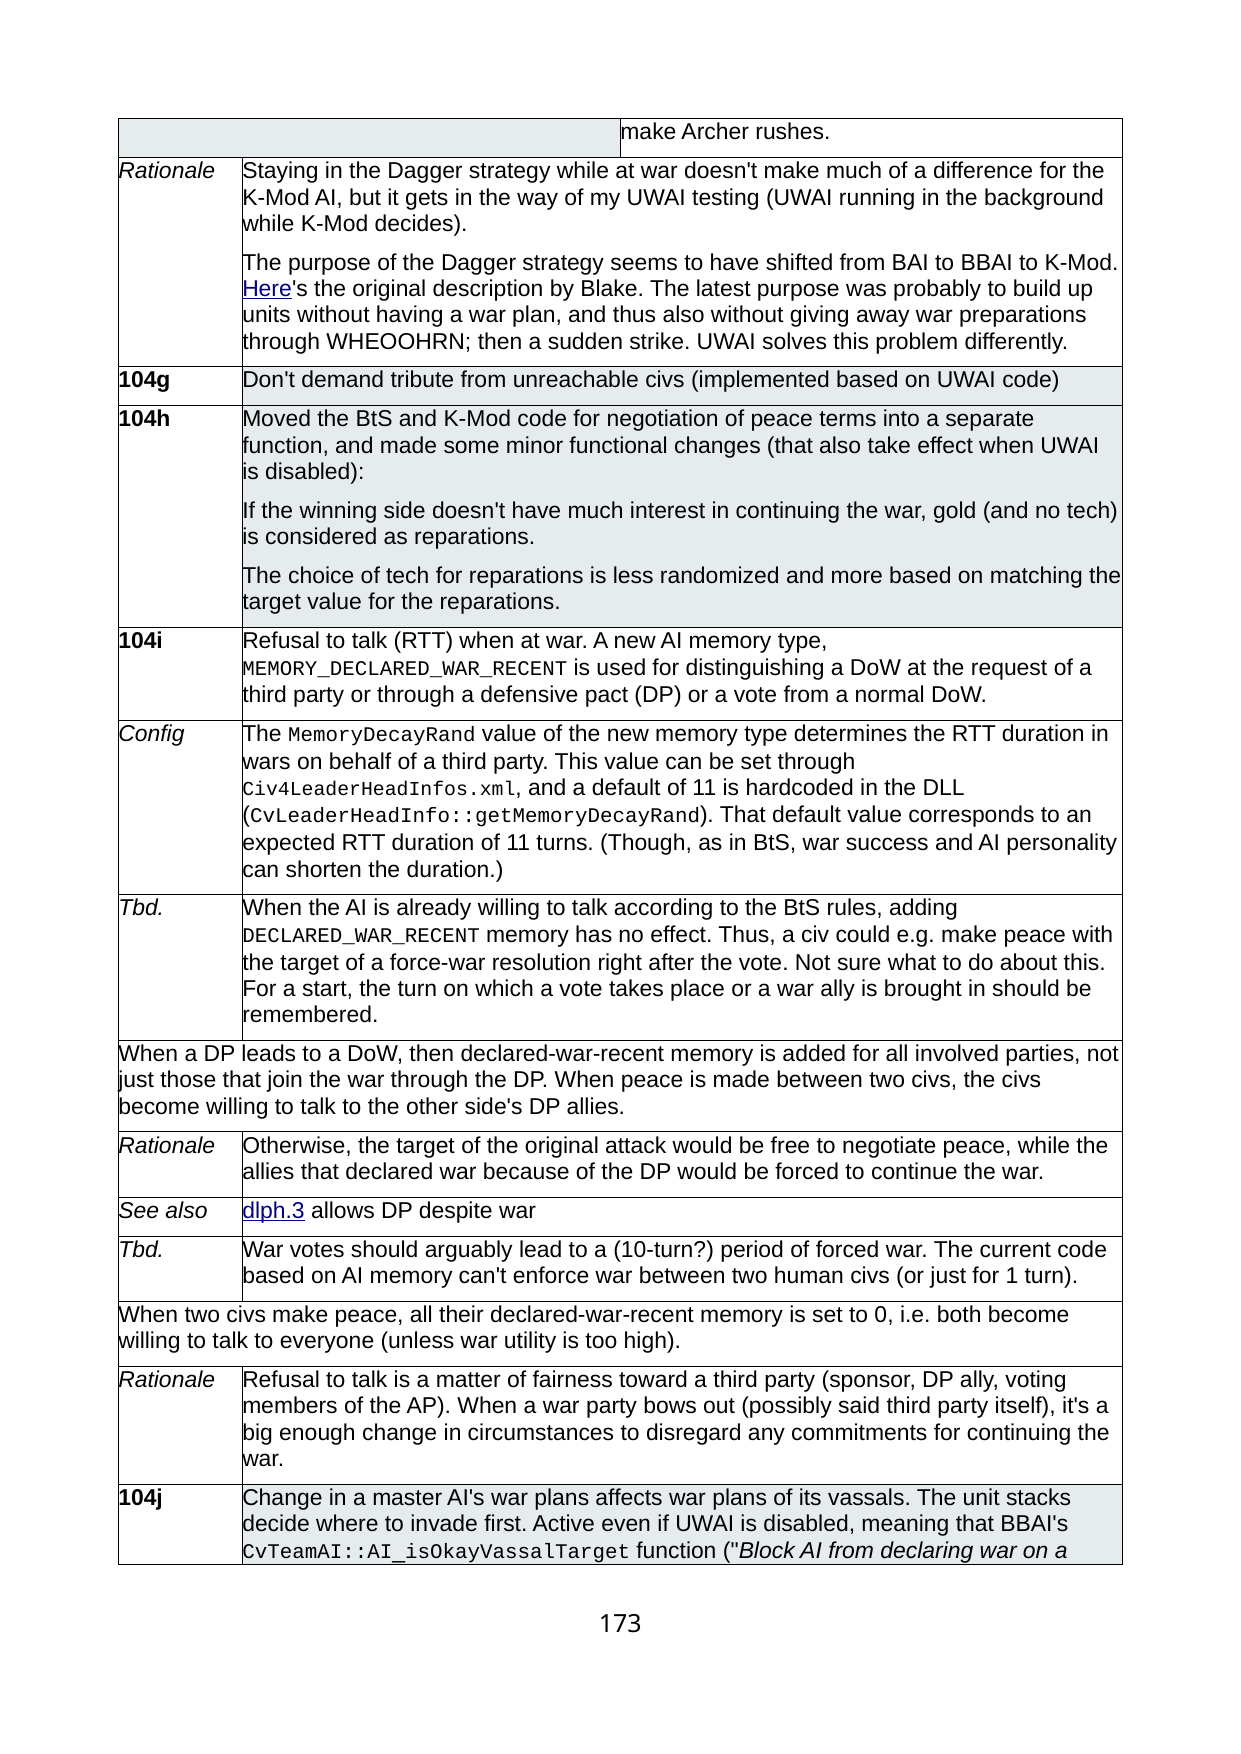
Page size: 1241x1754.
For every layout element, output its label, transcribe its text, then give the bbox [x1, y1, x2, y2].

table_cell Staying in the Dagger strategy while at war doesn't make much of a difference for the K-Mod AI, but it gets in the way of my UWAI testing (UWAI running in the background while K-Mod decides). The purpose of the Dagger strategy seems to have shifted from BAI to BBAI to K-Mod. Here's the original description by Blake. The latest purpose was probably to build up units without having a war plan, and thus also without giving away war preparations through WHEOOHRN; then a sudden strike. UWAI solves this problem differently. [243, 158, 1122, 366]
table_cell Config [119, 721, 242, 894]
table_cell Otherwise, the target of the original attack would be free to negotiate peace, while the allies that declared war because of the DP would be forced to continue the war. [243, 1132, 1122, 1197]
table_cell Change in a master AI's war plans affects war plans of its vassals. The unit stacks decide where to invade first. Active even if UWAI is disabled, meaning that BBAI's CvTeamAI::AI_isOkayVassalTarget function ("Block AI from declaring war on a [243, 1485, 1122, 1564]
table_cell When the AI is already willing to talk according to the BtS rules, adding DECLARED_WAR_RECENT memory has no effect. Thus, a civ could e.g. make peace with the target of a force-war resolution right after the vote. Not sure what to do about this. For a start, the turn on which a vote takes place or a war ally is brought in should be remembered. [243, 895, 1122, 1040]
table_cell When two civs make peace, all their declared-war-recent memory is set to 0, i.e. both become willing to talk to everyone (unless war utility is too high). [119, 1302, 1122, 1366]
table_cell [119, 119, 620, 157]
table_cell Moved the BtS and K-Mod code for negotiation of peace terms into a separate function, and made some minor functional changes (that also take effect when UWAI is disabled): If the winning side doesn't have much interest in continuing the war, gold (and no tech) is considered as reparations. The choice of tech for reparations is less randomized and more based on matching the target value for the reparations. [243, 406, 1122, 627]
table_cell 104i [119, 628, 242, 720]
table_cell Rationale [119, 158, 242, 366]
table_cell When a DP leads to a DoW, then declared-war-recent memory is added for all involved parties, not just those that join the war through the DP. When peace is made between two civs, the civs become willing to talk to the other side's DP allies. [119, 1041, 1122, 1131]
table_cell War votes should arguably lead to a (10-turn?) period of forced war. The current code based on AI memory can't enforce war between two human civs (or just for 1 turn). [243, 1237, 1122, 1301]
table_cell Don't demand tribute from unreachable civs (implemented based on UWAI code) [243, 367, 1122, 405]
table_cell dlph.3 allows DP despite war [243, 1198, 1122, 1236]
table_cell 104h [119, 406, 242, 627]
table_cell make Archer rushes. [621, 119, 1122, 157]
table_cell Refusal to talk is a matter of fairness toward a third party (sponsor, DP ally, voting members of the AP). When a war party bows out (possibly said third party itself), it's a big enough change in circumstances to disregard any commitments for continuing the war. [243, 1367, 1122, 1484]
table_cell Tbd. [119, 895, 242, 1040]
table_cell 104j [119, 1485, 242, 1564]
table_cell 104g [119, 367, 242, 405]
table_cell The MemoryDecayRand value of the new memory type determines the RTT duration in wars on behalf of a third party. This value can be set through Civ4LeaderHeadInfos.xml, and a default of 11 is hardcoded in the DLL (CvLeaderHeadInfo::getMemoryDecayRand). That default value corresponds to an expected RTT duration of 11 turns. (Though, as in BtS, war success and AI personality can shorten the duration.) [243, 721, 1122, 894]
table_cell Rationale [119, 1367, 242, 1484]
table_cell Tbd. [119, 1237, 242, 1301]
table_cell Refusal to talk (RTT) when at war. A new AI memory type, MEMORY_DECLARED_WAR_RECENT is used for distinguishing a DoW at the request of a third party or through a defensive pact (DP) or a vote from a normal DoW. [243, 628, 1122, 720]
table_cell See also [119, 1198, 242, 1236]
table_cell Rationale [119, 1132, 242, 1197]
